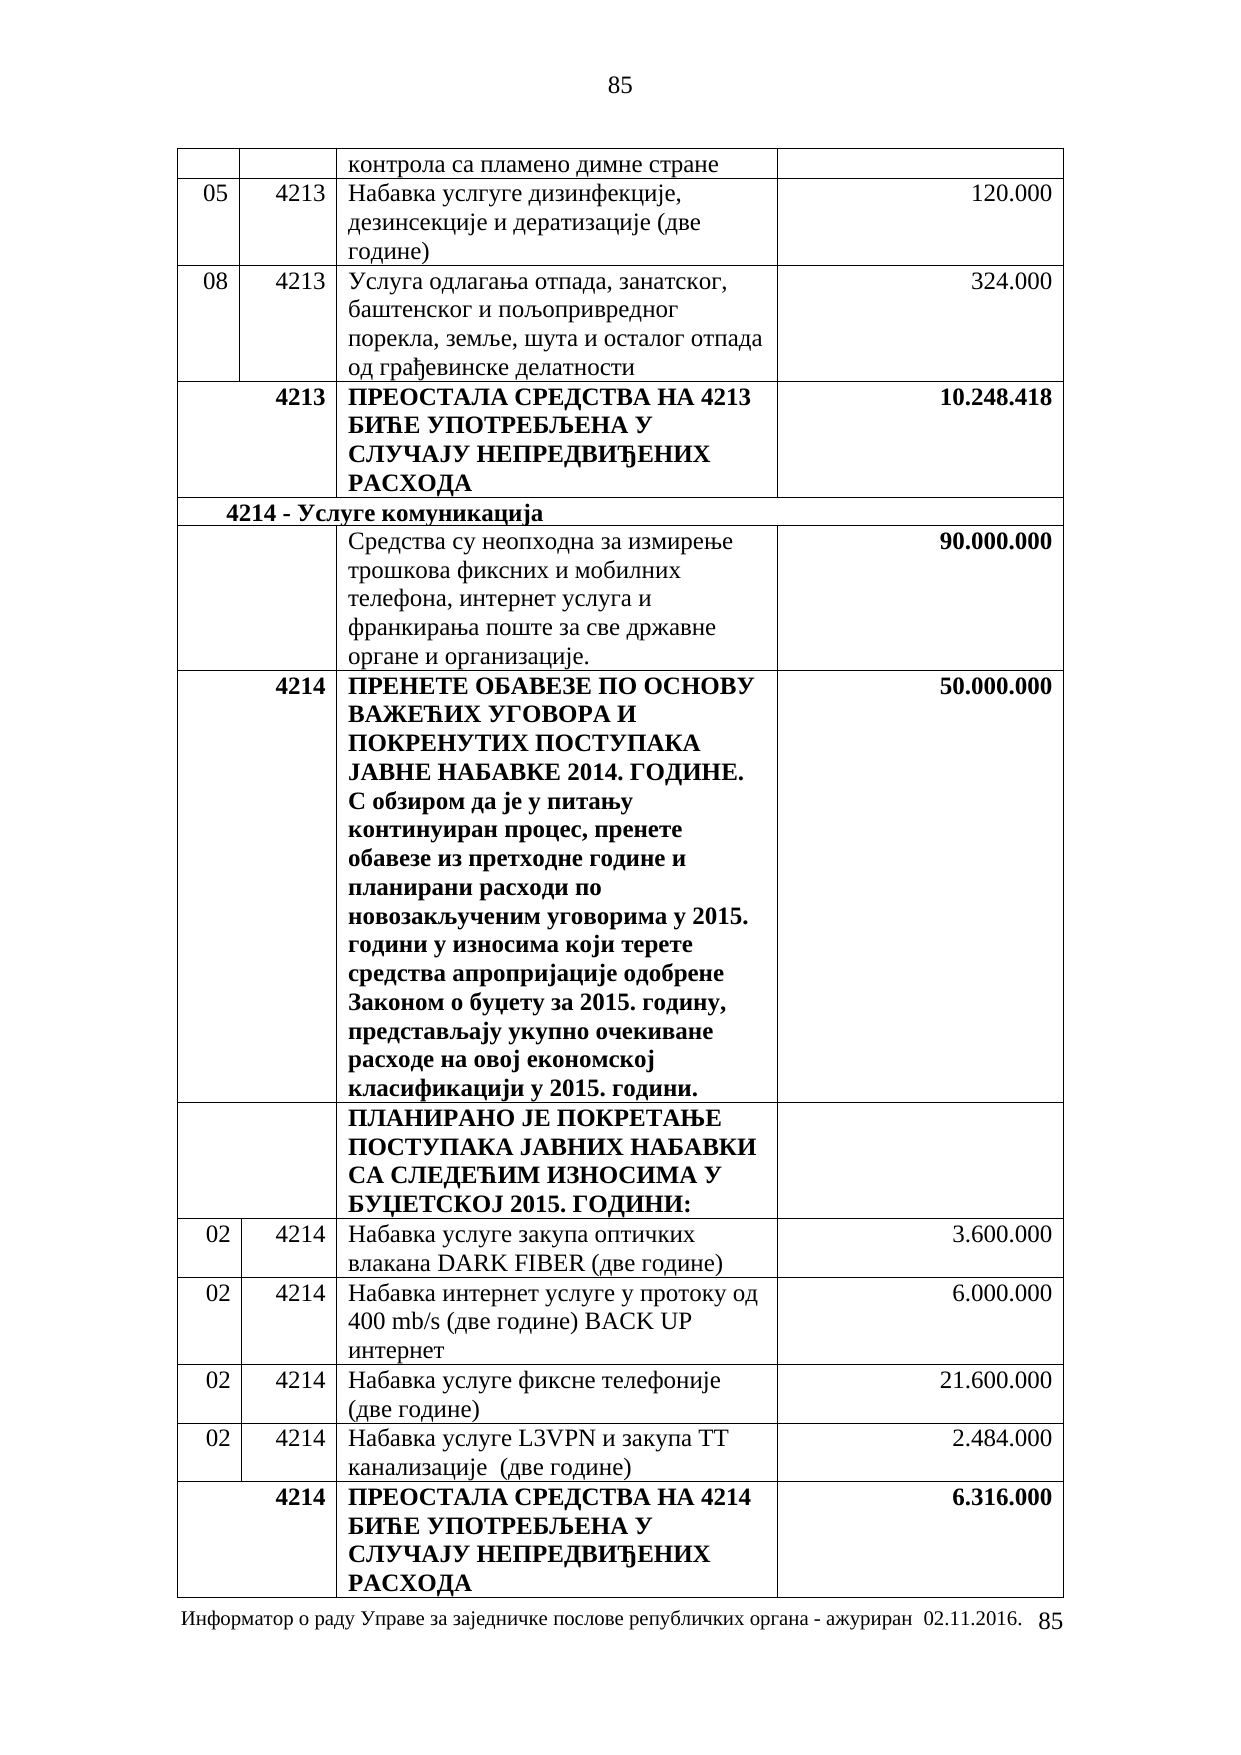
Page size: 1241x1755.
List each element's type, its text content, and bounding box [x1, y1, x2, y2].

table_cell 4214 [178, 671, 336, 1102]
table_cell 2.484.000 [778, 1424, 1063, 1481]
table_cell [778, 1103, 1063, 1218]
table_cell 08 [178, 266, 239, 381]
table_cell [178, 149, 239, 177]
table_cell контрола са пламено димне стране [337, 149, 777, 177]
table_cell Набавка услуге L3VPN и закупа ТТ канализације (две године) [337, 1424, 777, 1481]
table_cell 02 [178, 1278, 241, 1364]
table_cell [178, 526, 336, 670]
table_cell ПРЕОСТАЛА СРЕДСТВА НА 4214 БИЋЕ УПОТРЕБЉЕНА У СЛУЧАЈУ НЕПРЕДВИЂЕНИХ РАСХОДА [337, 1482, 777, 1597]
table_cell 4214 [242, 1219, 336, 1277]
table_cell Набавка услуге фиксне телефоније (две године) [337, 1365, 777, 1422]
table_cell 05 [178, 179, 239, 265]
table_cell ПРЕНЕТЕ ОБАВЕЗЕ ПО ОСНОВУ ВАЖЕЋИХ УГОВОРА И ПОКРЕНУТИХ ПОСТУПАКА ЈАВНЕ НАБАВКЕ 2014. ГОДИНЕ. С обзиром да је у питању континуиран процес, пренете обавезе из претходне године и планирани расходи по новозакљученим уговорима у 2015. години у износима који терете средства апропријације одобрене Законом о буџету за 2015. годину, представљају укупно очекиване расходе на овој економској класификацији у 2015. години. [337, 671, 777, 1102]
table_cell 6.316.000 [778, 1482, 1063, 1597]
table_cell [778, 149, 1063, 177]
table_cell 10.248.418 [778, 382, 1063, 497]
table_cell Средства су неопходна за измирење трошкова фиксних и мобилних телефона, интернет услуга и франкирања поште за све државне органе и организације. [337, 526, 777, 670]
table_cell 324.000 [778, 266, 1063, 381]
table_cell 02 [178, 1424, 241, 1481]
table_cell 4214 [178, 1482, 336, 1597]
table_cell 120.000 [778, 179, 1063, 265]
table_cell 4214 [242, 1365, 336, 1422]
table_cell 3.600.000 [778, 1219, 1063, 1277]
table_cell 4213 [240, 179, 336, 265]
table_cell 4214 - Услуге комуникација [178, 498, 1063, 525]
table_cell Набавка услгуге дизинфекције, дезинсекције и дератизације (две године) [337, 179, 777, 265]
table_cell 4214 [242, 1278, 336, 1364]
table_cell 90.000.000 [778, 526, 1063, 670]
table_cell 4213 [178, 382, 336, 497]
table_cell Набавка услуге закупа оптичких влакана DARK FIBER (две године) [337, 1219, 777, 1277]
table_cell 02 [178, 1219, 241, 1277]
table_cell [178, 1103, 336, 1218]
table_cell 6.000.000 [778, 1278, 1063, 1364]
table_cell [240, 149, 336, 177]
table_cell 4213 [240, 266, 336, 381]
table_cell 50.000.000 [778, 671, 1063, 1102]
table_cell 21.600.000 [778, 1365, 1063, 1422]
table_cell 02 [178, 1365, 241, 1422]
table_cell ПРЕОСТАЛА СРЕДСТВА НА 4213 БИЋЕ УПОТРЕБЉЕНА У СЛУЧАЈУ НЕПРЕДВИЂЕНИХ РАСХОДА [337, 382, 777, 497]
table_cell ПЛАНИРАНО ЈЕ ПОКРЕТАЊЕ ПОСТУПАКА ЈАВНИХ НАБАВКИ СА СЛЕДЕЋИМ ИЗНОСИМА У БУЏЕТСКОЈ 2015. ГОДИНИ: [337, 1103, 777, 1218]
table_cell Набавка интернет услуге у протоку од 400 mb/s (две године) BACK UP интернет [337, 1278, 777, 1364]
table_cell 4214 [242, 1424, 336, 1481]
table_cell Услуга одлагања отпада, занатског, баштенског и пољопривредног порекла, земље, шута и осталог отпада од грађевинске делатности [337, 266, 777, 381]
